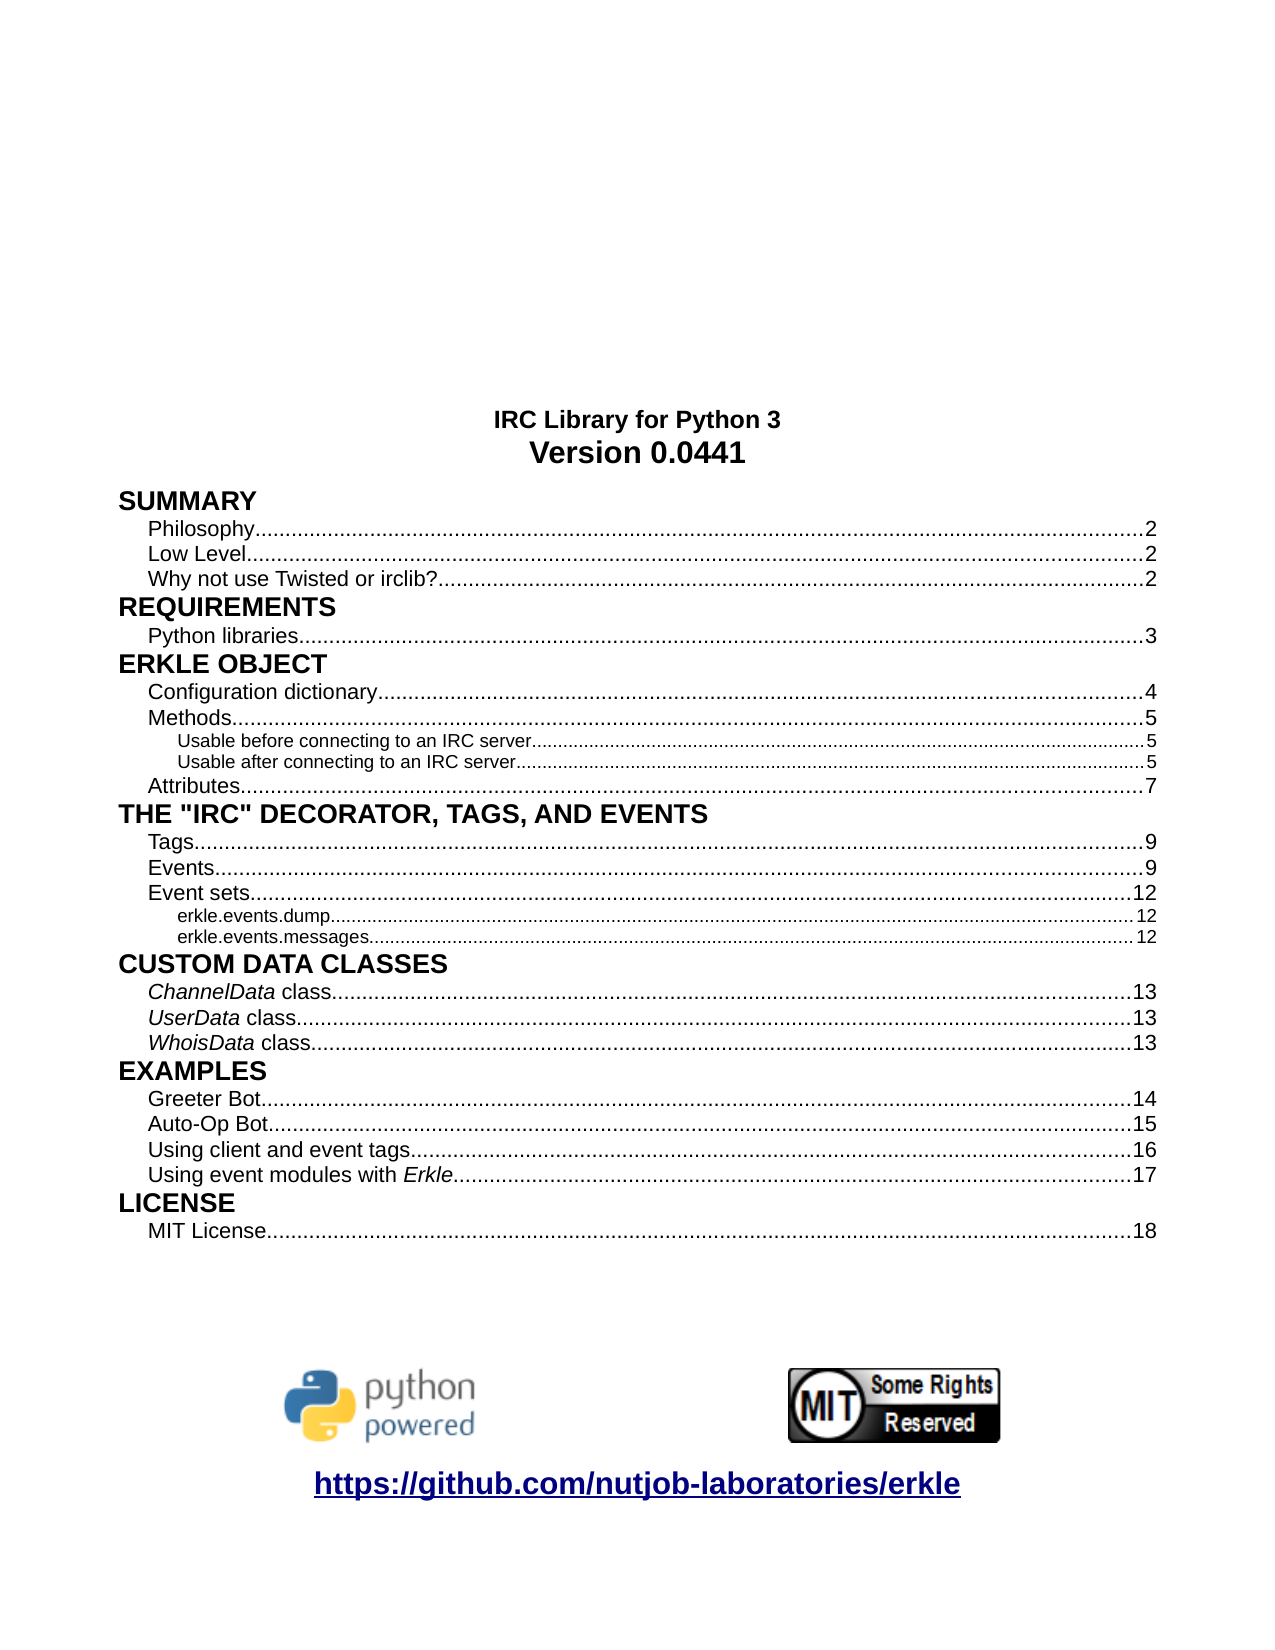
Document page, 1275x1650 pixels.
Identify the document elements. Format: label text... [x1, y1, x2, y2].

text Using event modules with Erkle 17 [148, 1162, 1157, 1187]
text Why not use Twisted or irclib? 2 [148, 566, 1157, 591]
subtitle Examples [118, 1055, 1157, 1086]
picture [274, 1363, 487, 1448]
text Event sets 12 [148, 879, 1157, 905]
text Python libraries 3 [148, 623, 1157, 648]
text WhoisData class 13 [148, 1029, 1157, 1055]
text Auto-Op Bot 15 [148, 1111, 1157, 1136]
text Greeter Bot 14 [148, 1086, 1157, 1111]
text erkle.events.dump 12 [177, 905, 1157, 926]
subtitle Custom data classes [118, 948, 1157, 979]
text ChannelData class 13 [148, 979, 1157, 1004]
text erkle.events.messages 12 [177, 926, 1157, 948]
text Using client and event tags 16 [148, 1136, 1157, 1162]
picture [788, 1368, 1001, 1443]
text Philosophy 2 [148, 516, 1157, 541]
subtitle Summary [118, 484, 1157, 516]
subtitle License [118, 1187, 1157, 1218]
text MIT License 18 [148, 1218, 1157, 1243]
subtitle Erkle Object [118, 648, 1157, 679]
text Methods 5 [148, 704, 1157, 729]
text IRC Library for Python 3 [118, 406, 1157, 434]
text Configuration dictionary 4 [148, 679, 1157, 704]
subtitle The "irc" decorator, tags, and events [118, 798, 1157, 829]
text Low Level 2 [148, 541, 1157, 566]
subtitle Requirements [118, 591, 1157, 623]
text Usable before connecting to an IRC server 5 [177, 729, 1157, 751]
text UserData class 13 [148, 1004, 1157, 1029]
text Attributes 7 [148, 773, 1157, 798]
text Tags 9 [148, 829, 1157, 854]
text Events 9 [148, 854, 1157, 879]
text Version 0.0441 [118, 434, 1157, 470]
text Usable after connecting to an IRC server 5 [177, 751, 1157, 773]
